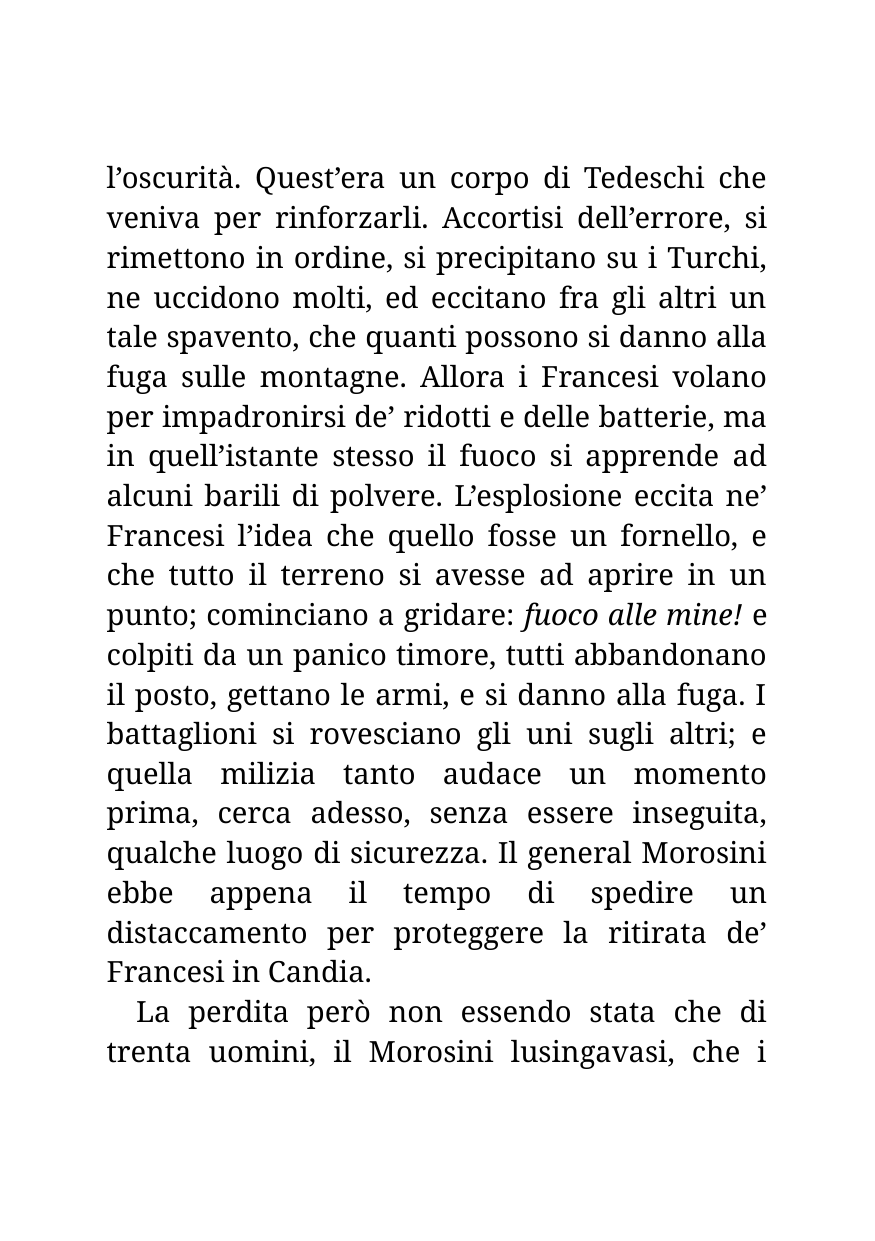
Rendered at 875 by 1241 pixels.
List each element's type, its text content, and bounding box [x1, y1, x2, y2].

text La perdita però non essendo stata che di trenta uomini, il Morosini lusingavasi, che i [106, 991, 768, 1071]
text l’oscurità. Quest’era un corpo di Tedeschi che veniva per rinforzarli. Accortisi dell’errore, si rimettono in ordine, si precipitano su i Turchi, ne uccidono molti, ed eccitano fra gli altri un tale spavento, che quanti possono si danno alla fuga sulle montagne. Allora i Francesi volano per impadronirsi de’ ridotti e delle batterie, ma in quell’istante stesso il fuoco si apprende ad alcuni barili di polvere. L’esplosione eccita ne’ Francesi l’idea che quello fosse un fornello, e che tutto il terreno si avesse ad aprire in un punto; cominciano a gridare: fuoco alle mine! e colpiti da un panico timore, tutti abbandonano il posto, gettano le armi, e si danno alla fuga. I battaglioni si rovesciano gli uni sugli altri; e quella milizia tanto audace un momento prima, cerca adesso, senza essere inseguita, qualche luogo di sicurezza. Il general Morosini ebbe appena il tempo di spedire un distaccamento per proteggere la ritirata de’ Francesi in Candia. [106, 158, 768, 991]
